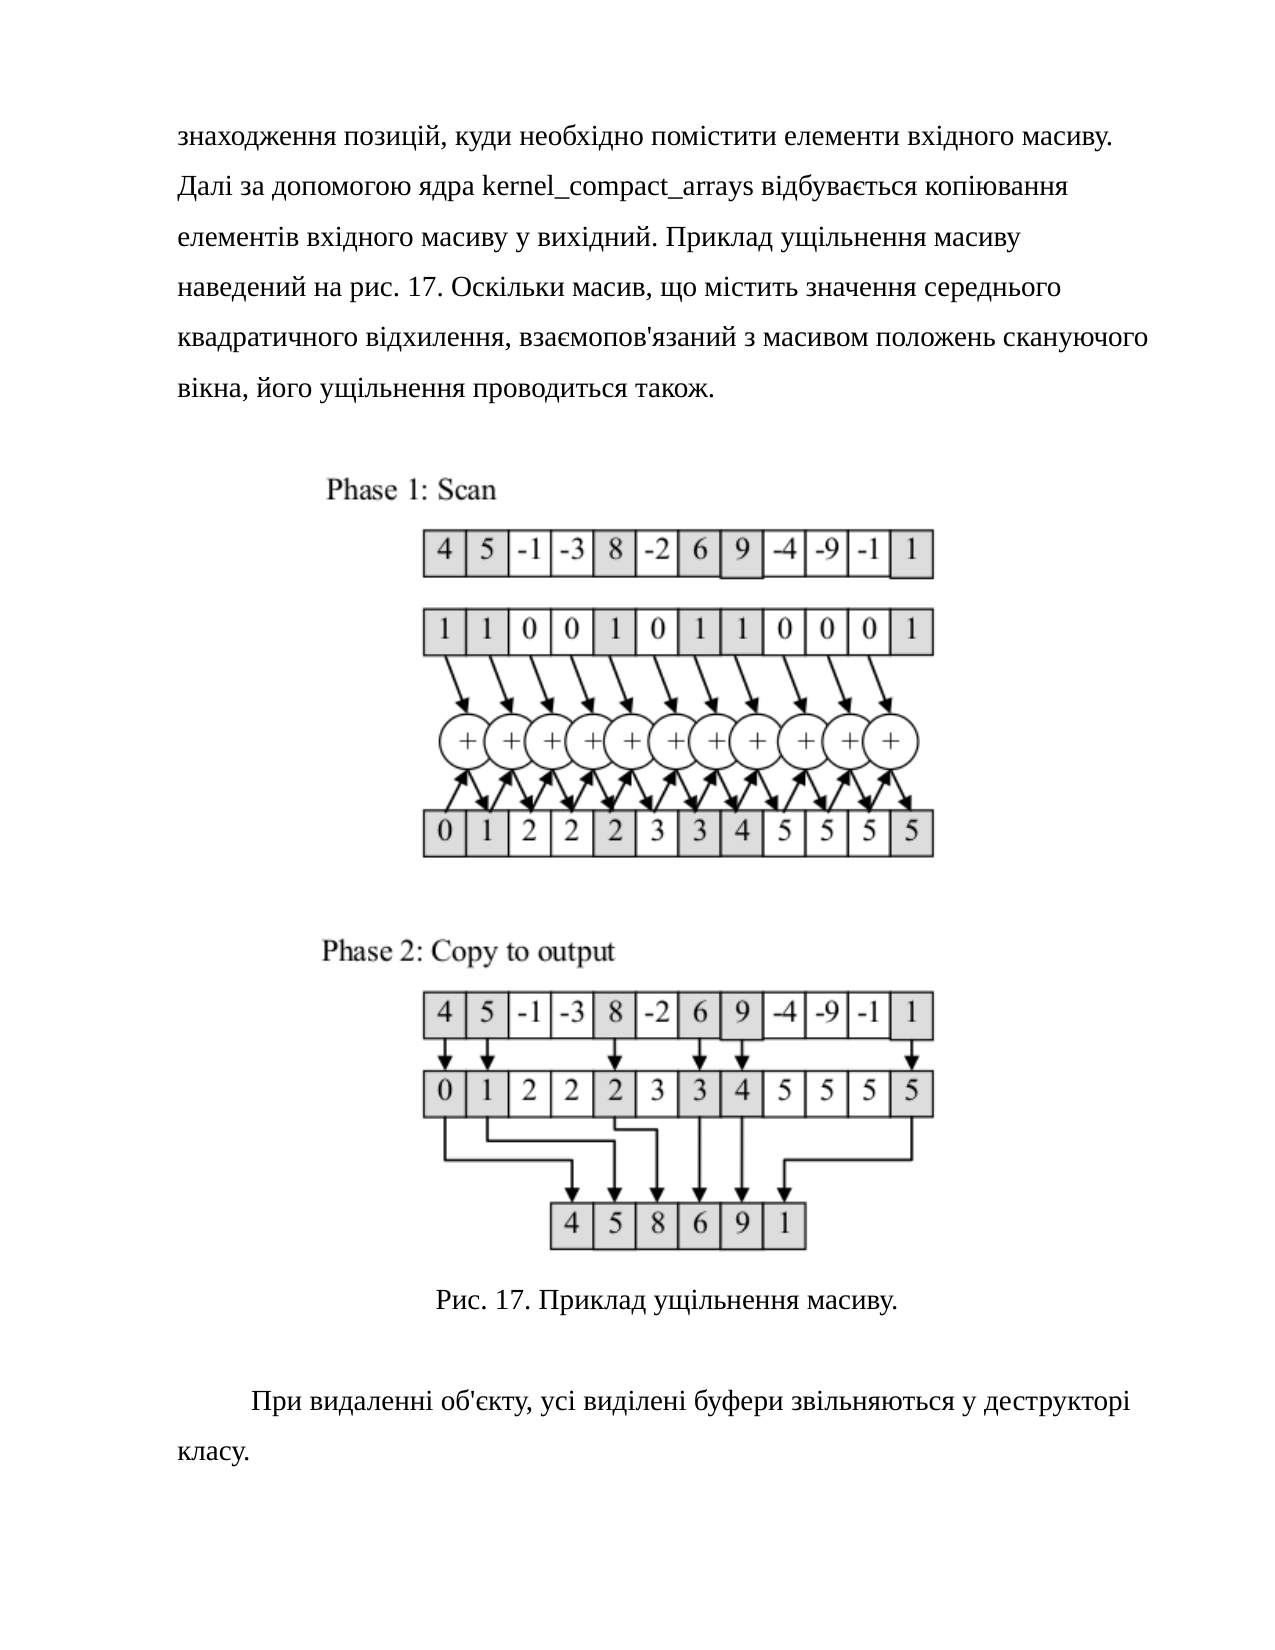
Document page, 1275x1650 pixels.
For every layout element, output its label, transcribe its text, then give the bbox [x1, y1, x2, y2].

picture [320, 470, 1013, 1266]
text Рис. 17. Приклад ущільнення масиву. [177, 1266, 1157, 1316]
text При видаленні об'єкту, усі виділені буфери звільняються у деструкторі класу. [177, 1383, 1157, 1467]
text знаходження позицій, куди необхідно помістити елементи вхідного масиву. Далі за допомогою ядра kernel_compact_arrays відбувається копіювання елементів вхідного масиву у вихідний. Приклад ущільнення масиву наведений на рис. 17. Оскільки масив, що містить значення середнього квадратичного відхилення, взаємопов'язаний з масивом положень скануючого вікна, його ущільнення проводиться також. [177, 118, 1157, 403]
